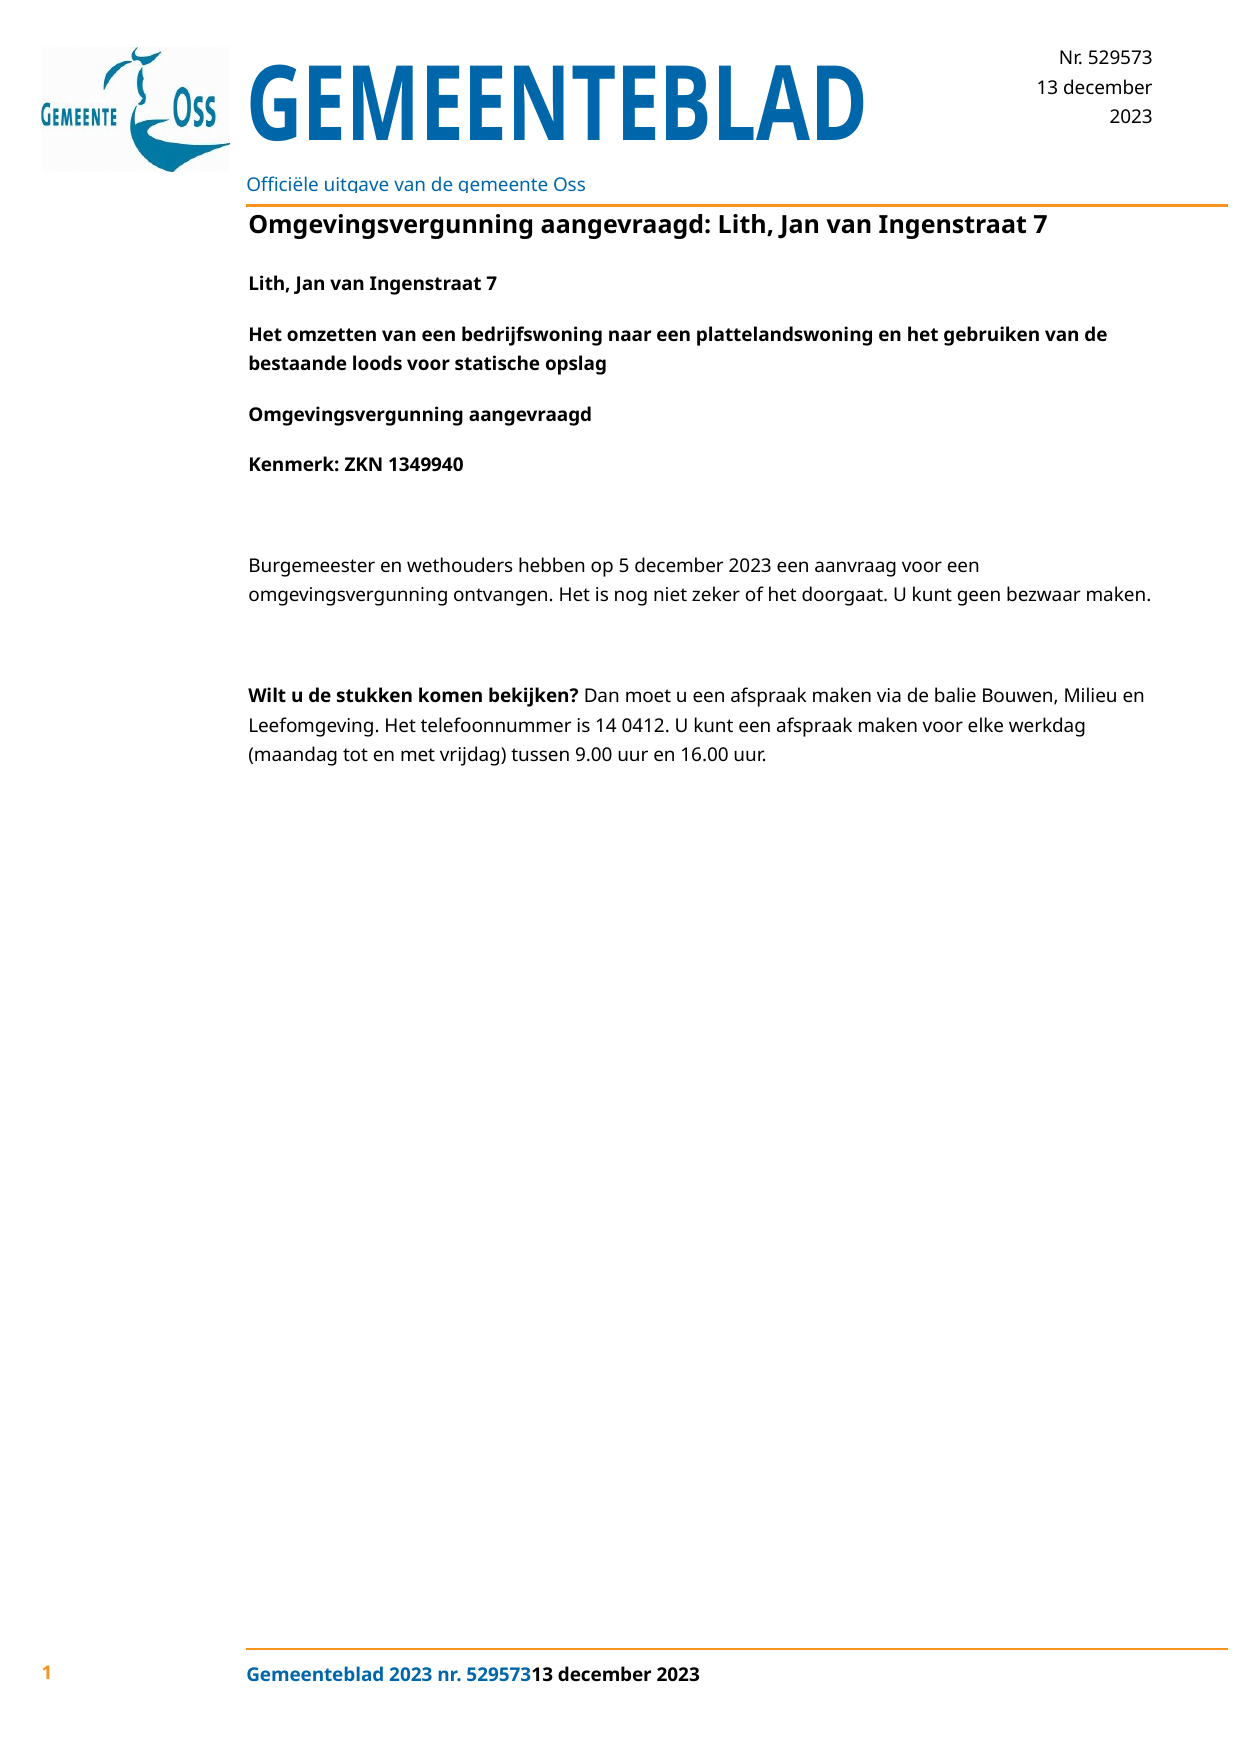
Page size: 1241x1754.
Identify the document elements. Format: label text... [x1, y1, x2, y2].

text Burgemeester en wethouders hebben op 5 december 2023 een aanvraag voor een omgevingsvergunning ontvangen. Het is nog niet zeker of het doorgaat. U kunt geen bezwaar maken. [248, 552, 1152, 607]
text Omgevingsvergunning aangevraagd: Lith, Jan van Ingenstraat 7 [248, 207, 1152, 241]
picture [41, 47, 231, 172]
text Omgevingsvergunning aangevraagd [248, 401, 1152, 426]
text Lith, Jan van Ingenstraat 7 [248, 270, 1152, 296]
text Het omzetten van een bedrijfswoning naar een plattelandswoning en het gebruiken van de bestaande loods voor statische opslag [248, 321, 1152, 376]
text Wilt u de stukken komen bekijken? Dan moet u een afspraak maken via de balie Bouwen, Milieu en Leefomgeving. Het telefoonnummer is 14 0412. U kunt een afspraak maken voor elke werkdag (maandag tot en met vrijdag) tussen 9.00 uur en 16.00 uur. [248, 682, 1152, 767]
text Kenmerk: ZKN 1349940 [248, 451, 1152, 477]
